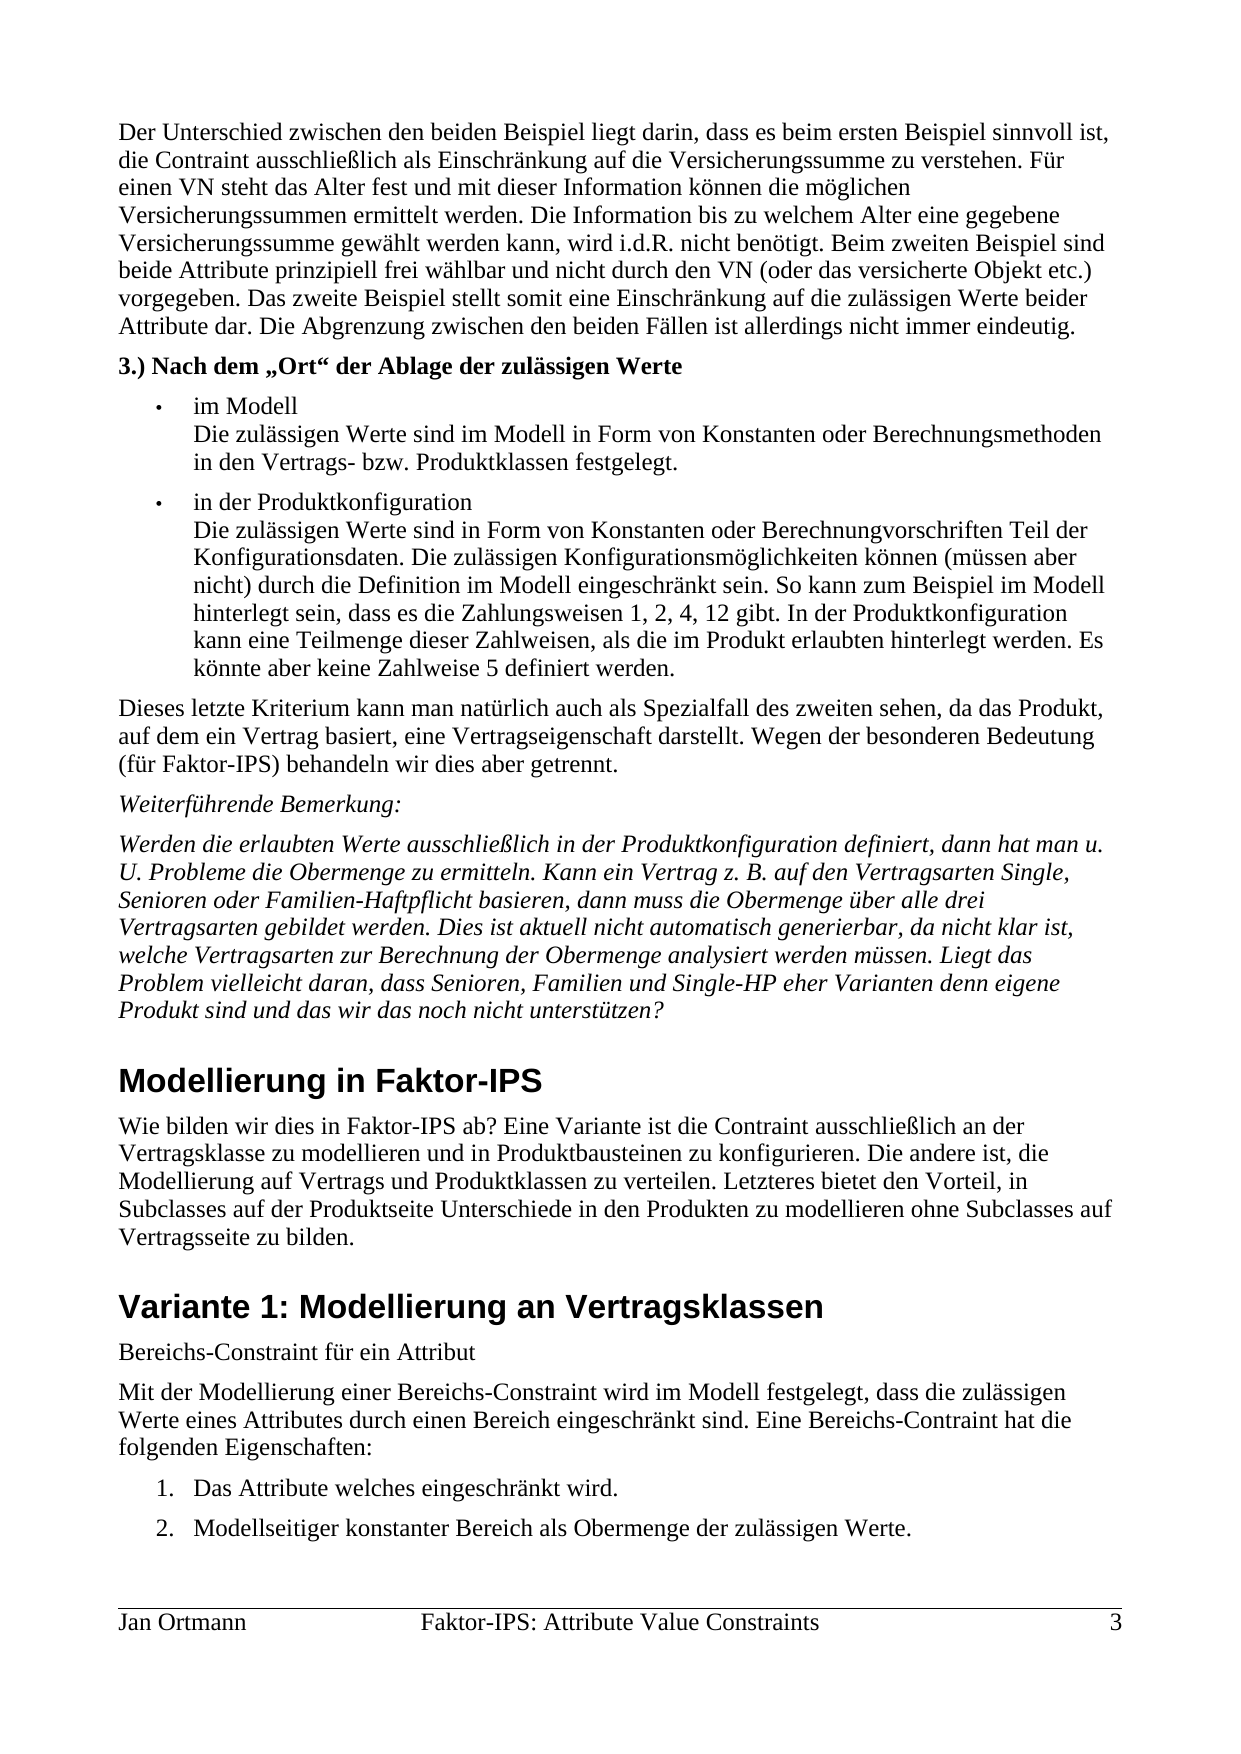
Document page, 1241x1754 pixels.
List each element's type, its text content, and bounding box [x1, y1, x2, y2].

text Weiterführende Bemerkung: [118, 790, 1122, 818]
text Bereichs-Constraint für ein Attribut [118, 1338, 1122, 1366]
text Werden die erlaubten Werte ausschließlich in der Produktkonfiguration definiert, dann hat man u. U. Probleme die Obermenge zu ermitteln. Kann ein Vertrag z. B. auf den Vertragsarten Single, Senioren oder Familien-Haftpflicht basieren, dann muss die Obermenge über alle drei Vertragsarten gebildet werden. Dies ist aktuell nicht automatisch generierbar, da nicht klar ist, welche Vertragsarten zur Berechnung der Obermenge analysiert werden müssen. Liegt das Problem vielleicht daran, dass Senioren, Familien und Single-HP eher Varianten denn eigene Produkt sind und das wir das noch nicht unterstützen? [118, 830, 1122, 1024]
text 3.) Nach dem „Ort“ der Ablage der zulässigen Werte [118, 352, 1122, 380]
subtitle Modellierung in Faktor-IPS [118, 1062, 1122, 1099]
text Mit der Modellierung einer Bereichs-Constraint wird im Modell festgelegt, dass die zulässigen Werte eines Attributes durch einen Bereich eingeschränkt sind. Eine Bereichs-Contraint hat die folgenden Eigenschaften: [118, 1378, 1122, 1461]
list Das Attribute welches eingeschränkt wird. [156, 1474, 1122, 1501]
list im Modell Die zulässigen Werte sind im Modell in Form von Konstanten oder Berechnungsmethoden in den Vertrags- bzw. Produktklassen festgelegt. [156, 392, 1122, 476]
text Wie bilden wir dies in Faktor-IPS ab? Eine Variante ist die Contraint ausschließlich an der Vertragsklasse zu modellieren und in Produktbausteinen zu konfigurieren. Die andere ist, die Modellierung auf Vertrags und Produktklassen zu verteilen. Letzteres bietet den Vorteil, in Subclasses auf der Produktseite Unterschiede in den Produkten zu modellieren ohne Subclasses auf Vertragsseite zu bilden. [118, 1112, 1122, 1250]
subtitle Variante 1: Modellierung an Vertragsklassen [118, 1288, 1122, 1325]
text Dieses letzte Kriterium kann man natürlich auch als Spezialfall des zweiten sehen, da das Produkt, auf dem ein Vertrag basiert, eine Vertragseigenschaft darstellt. Wegen der besonderen Bedeutung (für Faktor-IPS) behandeln wir dies aber getrennt. [118, 694, 1122, 778]
text Der Unterschied zwischen den beiden Beispiel liegt darin, dass es beim ersten Beispiel sinnvoll ist, die Contraint ausschließlich als Einschränkung auf die Versicherungssumme zu verstehen. Für einen VN steht das Alter fest und mit dieser Information können die möglichen Versicherungssummen ermittelt werden. Die Information bis zu welchem Alter eine gegebene Versicherungssumme gewählt werden kann, wird i.d.R. nicht benötigt. Beim zweiten Beispiel sind beide Attribute prinzipiell frei wählbar und nicht durch den VN (oder das versicherte Objekt etc.) vorgegeben. Das zweite Beispiel stellt somit eine Einschränkung auf die zulässigen Werte beider Attribute dar. Die Abgrenzung zwischen den beiden Fällen ist allerdings nicht immer eindeutig. [118, 118, 1122, 340]
list Modellseitiger konstanter Bereich als Obermenge der zulässigen Werte. [156, 1514, 1122, 1542]
list in der Produktkonfiguration Die zulässigen Werte sind in Form von Konstanten oder Berechnungvorschriften Teil der Konfigurationsdaten. Die zulässigen Konfigurationsmöglichkeiten können (müssen aber nicht) durch die Definition im Modell eingeschränkt sein. So kann zum Beispiel im Modell hinterlegt sein, dass es die Zahlungsweisen 1, 2, 4, 12 gibt. In der Produktkonfiguration kann eine Teilmenge dieser Zahlweisen, als die im Produkt erlaubten hinterlegt werden. Es könnte aber keine Zahlweise 5 definiert werden. [156, 488, 1122, 682]
